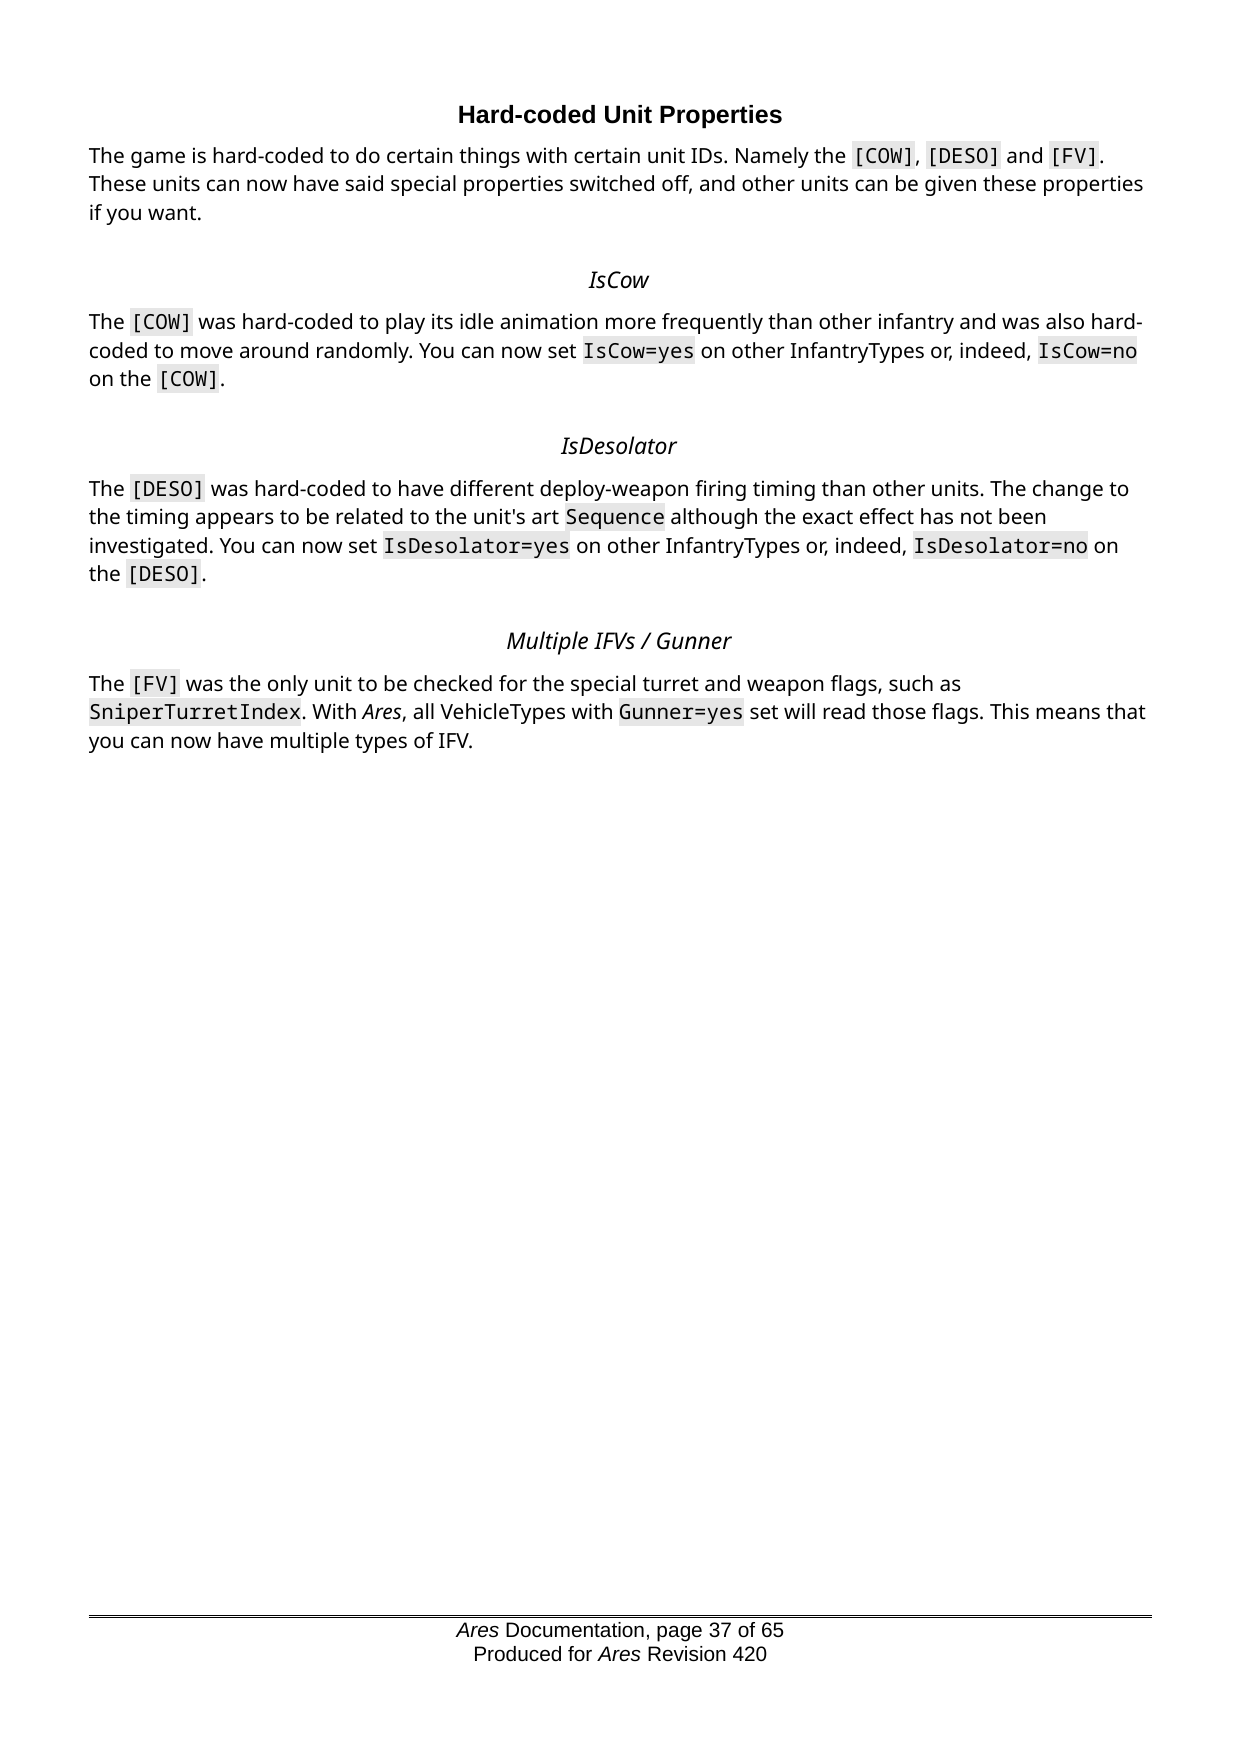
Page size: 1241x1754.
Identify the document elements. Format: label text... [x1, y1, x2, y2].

text The game is hard-coded to do certain things with certain unit IDs. Namely the [COW], [DESO] and [FV]. These units can now have said special properties switched off, and other units can be given these properties if you want. [88, 141, 1152, 226]
subtitle IsCow [88, 264, 1152, 295]
subtitle Multiple IFVs / Gunner [88, 625, 1152, 656]
text The [COW] was hard-coded to play its idle animation more frequently than other infantry and was also hard-coded to move around randomly. You can now set IsCow=yes on other InfantryTypes or, indeed, IsCow=no on the [COW]. [88, 307, 1152, 393]
text The [FV] was the only unit to be checked for the special turret and weapon flags, such as SniperTurretIndex. With Ares, all VehicleTypes with Gunner=yes set will read those flags. This means that you can now have multiple types of IFV. [88, 669, 1152, 754]
text The [DESO] was hard-coded to have different deploy-weapon firing timing than other units. The change to the timing appears to be related to the unit's art Sequence although the exact effect has not been investigated. You can now set IsDesolator=yes on other InfantryTypes or, indeed, IsDesolator=no on the [DESO]. [88, 474, 1152, 588]
subtitle Hard-coded Unit Properties [88, 100, 1152, 129]
subtitle IsDesolator [88, 430, 1152, 461]
